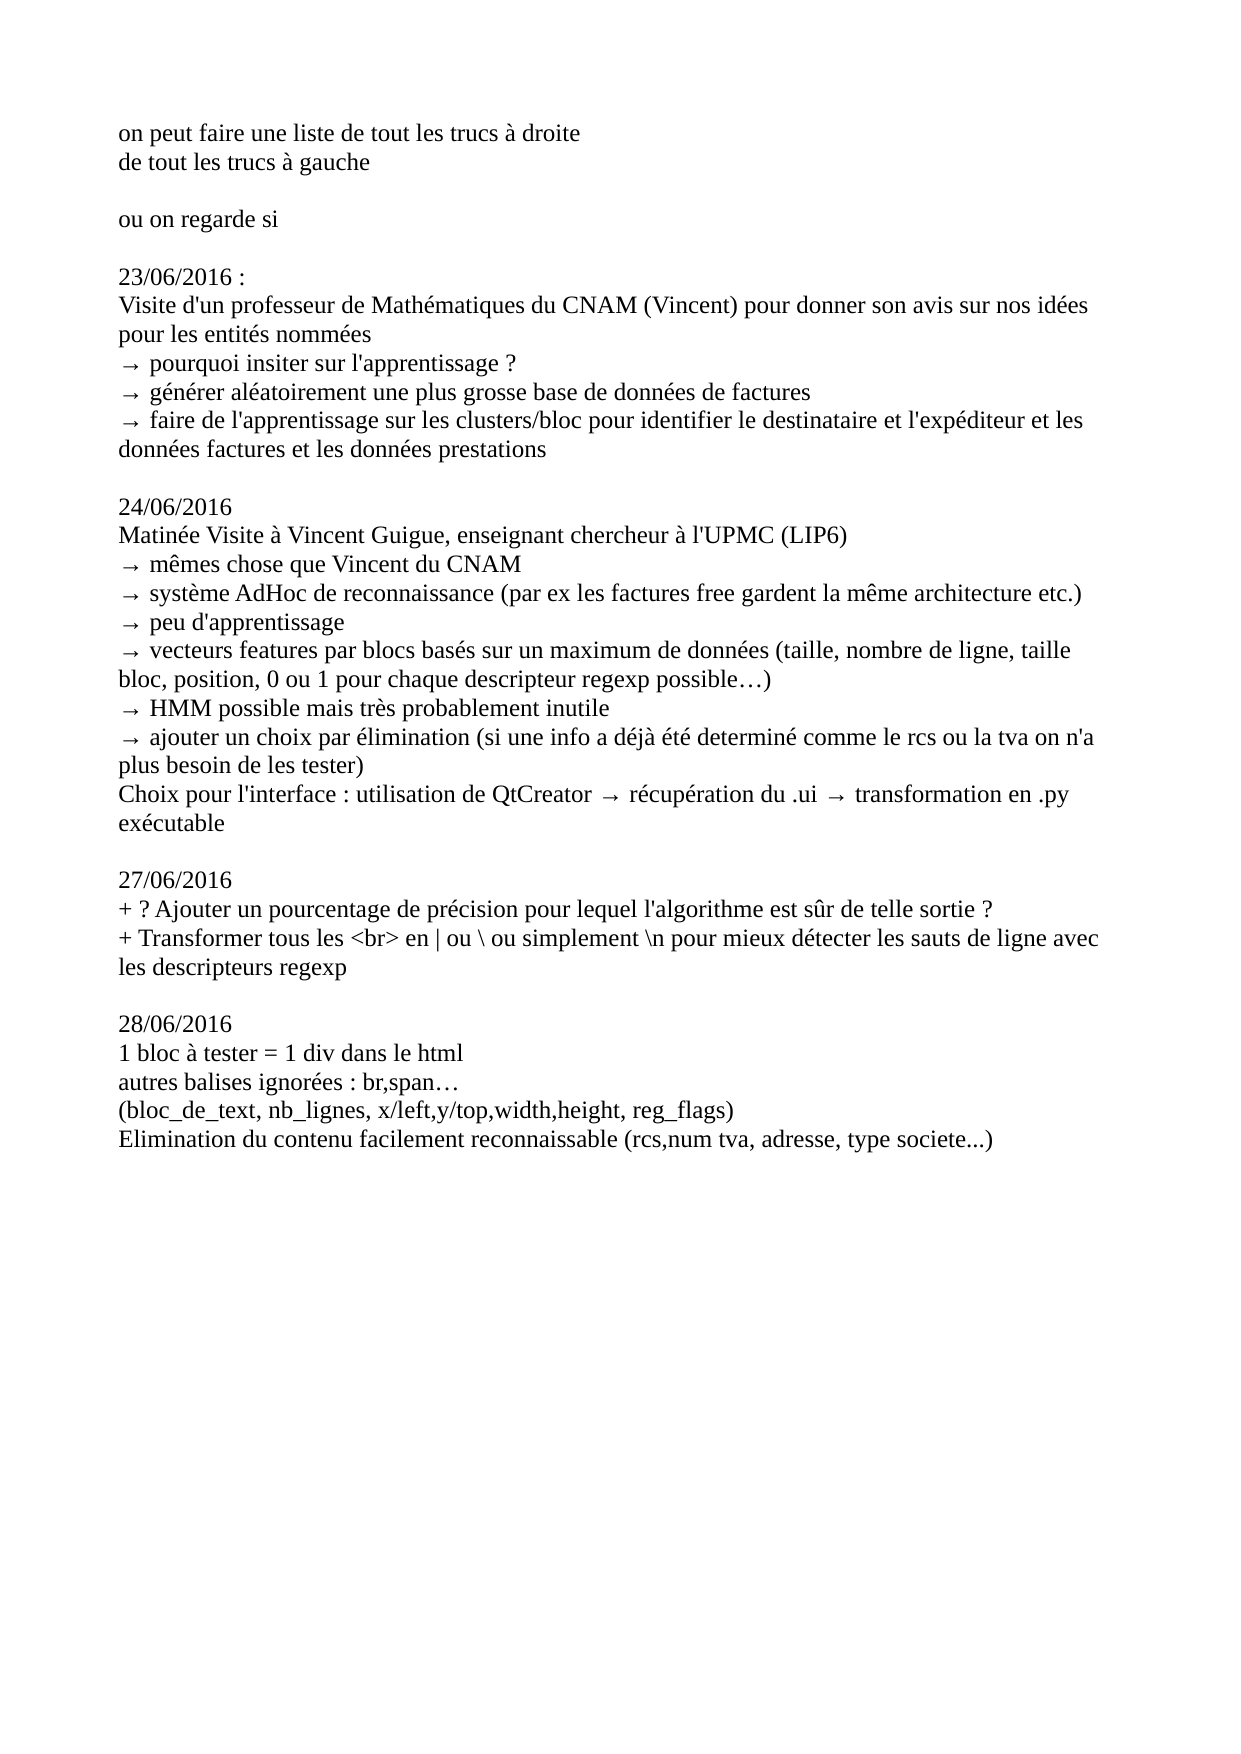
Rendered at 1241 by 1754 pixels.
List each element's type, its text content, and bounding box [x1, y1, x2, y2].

text → ajouter un choix par élimination (si une info a déjà été determiné comme le rcs ou la tva on n'a plus besoin de les tester) [118, 722, 1122, 779]
text → faire de l'apprentissage sur les clusters/bloc pour identifier le destinataire et l'expéditeur et les données factures et les données prestations [118, 406, 1122, 463]
text → mêmes chose que Vincent du CNAM [118, 549, 1122, 578]
text 24/06/2016 [118, 492, 1122, 521]
text de tout les trucs à gauche [118, 147, 1122, 176]
text → pourquoi insiter sur l'apprentissage ? [118, 348, 1122, 377]
text → vecteurs features par blocs basés sur un maximum de données (taille, nombre de ligne, taille bloc, position, 0 ou 1 pour chaque descripteur regexp possible…) [118, 636, 1122, 693]
text → peu d'apprentissage [118, 607, 1122, 636]
text autres balises ignorées : br,span… [118, 1067, 1122, 1096]
text 23/06/2016 : [118, 262, 1122, 291]
text → HMM possible mais très probablement inutile [118, 693, 1122, 722]
text 28/06/2016 [118, 1009, 1122, 1038]
text Elimination du contenu facilement reconnaissable (rcs,num tva, adresse, type societe...) [118, 1124, 1122, 1153]
text 27/06/2016 [118, 866, 1122, 894]
text on peut faire une liste de tout les trucs à droite [118, 118, 1122, 147]
text Visite d'un professeur de Mathématiques du CNAM (Vincent) pour donner son avis sur nos idées pour les entités nommées [118, 291, 1122, 348]
text → système AdHoc de reconnaissance (par ex les factures free gardent la même architecture etc.) [118, 578, 1122, 607]
text → générer aléatoirement une plus grosse base de données de factures [118, 377, 1122, 406]
text (bloc_de_text, nb_lignes, x/left,y/top,width,height, reg_flags) [118, 1096, 1122, 1124]
text ou on regarde si [118, 204, 1122, 233]
text + Transformer tous les <br> en | ou \ ou simplement \n pour mieux détecter les sauts de ligne avec les descripteurs regexp [118, 923, 1122, 981]
text Matinée Visite à Vincent Guigue, enseignant chercheur à l'UPMC (LIP6) [118, 521, 1122, 549]
text + ? Ajouter un pourcentage de précision pour lequel l'algorithme est sûr de telle sortie ? [118, 894, 1122, 923]
text 1 bloc à tester = 1 div dans le html [118, 1038, 1122, 1067]
text Choix pour l'interface : utilisation de QtCreator → récupération du .ui → transformation en .py exécutable [118, 779, 1122, 837]
